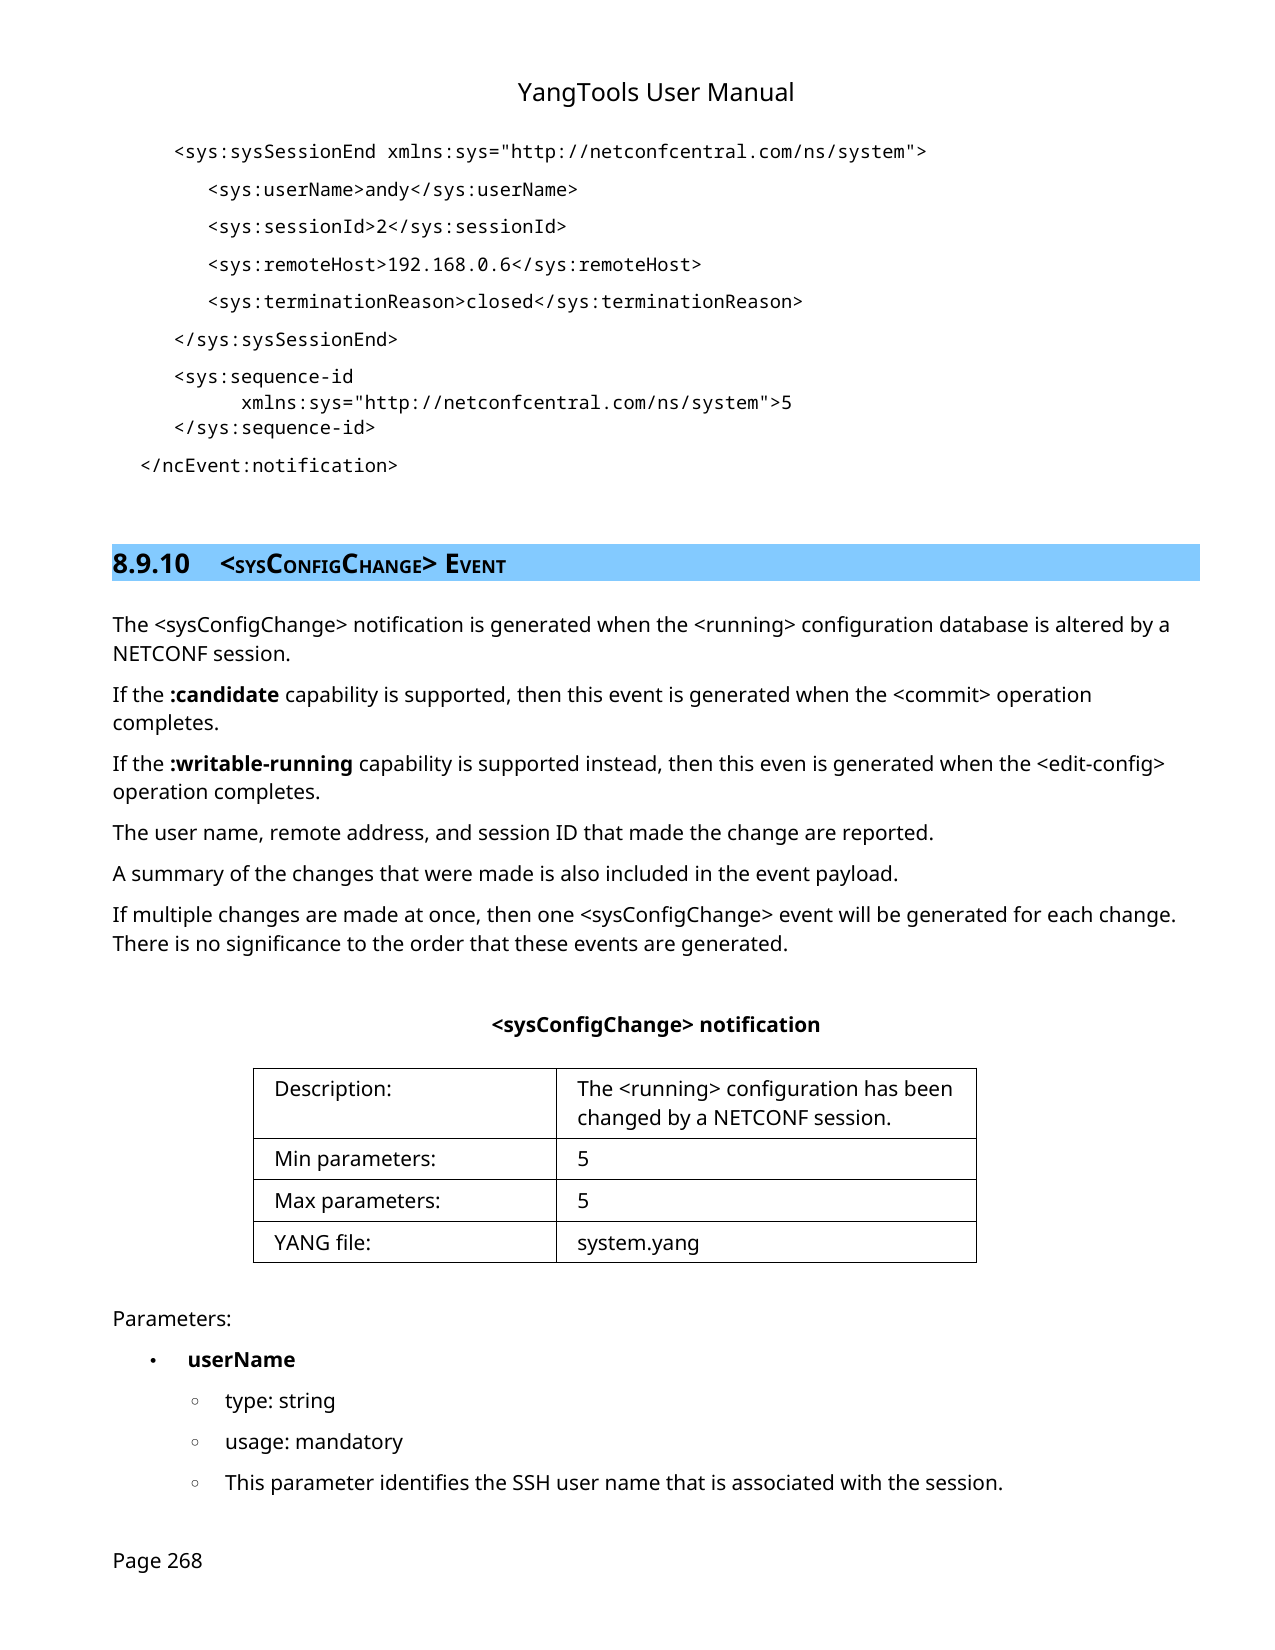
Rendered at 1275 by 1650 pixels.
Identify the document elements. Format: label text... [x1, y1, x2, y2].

text <sys:sequence-id xmlns:sys="http://netconfcentral.com/ns/system">5 </sys:sequence-id> [139, 363, 1200, 440]
list usage: mandatory [187, 1427, 1200, 1455]
subtitle <sysConfigChange> notification [127, 1011, 1185, 1039]
list This parameter identifies the SSH user name that is associated with the session. [187, 1468, 1200, 1496]
text If the :writable-running capability is supported instead, then this even is generated when the <edit-config> operation completes. [112, 749, 1200, 806]
text The user name, remote address, and session ID that made the change are reported. [112, 818, 1200, 847]
table_cell YANG file: [254, 1222, 556, 1262]
list type: string [187, 1386, 1200, 1414]
text A summary of the changes that were made is also included in the event payload. [112, 859, 1200, 888]
text If the :candidate capability is supported, then this event is generated when the <commit> operation completes. [112, 680, 1200, 737]
text The <sysConfigChange> notification is generated when the <running> configuration database is altered by a NETCONF session. [112, 610, 1200, 667]
text If multiple changes are made at once, then one <sysConfigChange> event will be generated for each change. There is no significance to the order that these events are generated. [112, 900, 1200, 957]
text <sys:sessionId>2</sys:sessionId> [139, 213, 1200, 239]
text <sys:remoteHost>192.168.0.6</sys:remoteHost> [139, 251, 1200, 277]
list userName [150, 1345, 1200, 1373]
text </ncEvent:notification> [139, 452, 1200, 478]
table_header Description: [254, 1069, 556, 1137]
text <sys:terminationReason>closed</sys:terminationReason> [139, 288, 1200, 314]
table_cell 5 [557, 1180, 976, 1221]
table_cell 5 [557, 1139, 976, 1179]
text </sys:sysSessionEnd> [139, 326, 1200, 352]
text <sys:userName>andy</sys:userName> [139, 176, 1200, 202]
text <sys:sysSessionEnd xmlns:sys="http://netconfcentral.com/ns/system"> [139, 138, 1200, 164]
text Parameters: [112, 1304, 1200, 1333]
table_header The <running> configuration has been changed by a NETCONF session. [557, 1069, 976, 1137]
table_cell system.yang [557, 1222, 976, 1262]
table_cell Min parameters: [254, 1139, 556, 1179]
subtitle <sysConfigChange> Event [112, 544, 1200, 581]
table_cell Max parameters: [254, 1180, 556, 1221]
